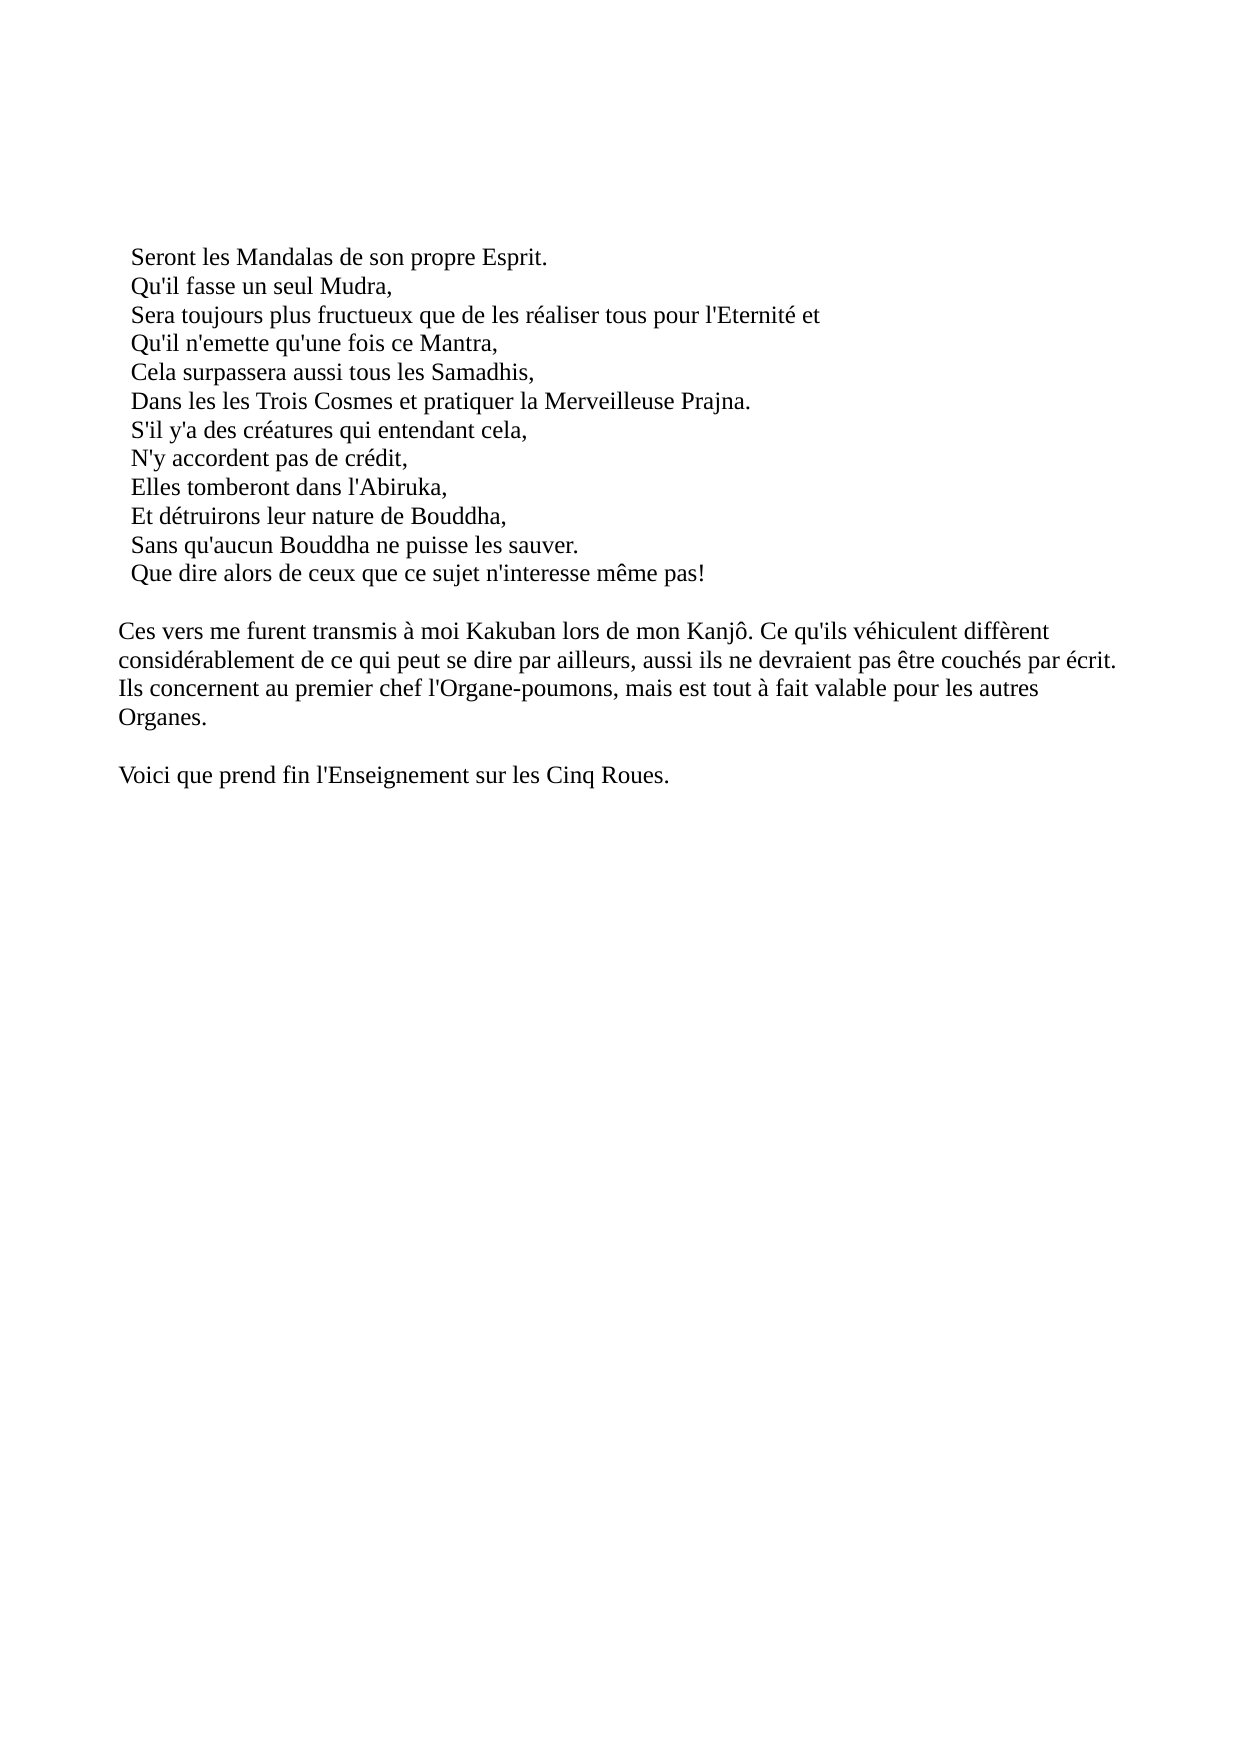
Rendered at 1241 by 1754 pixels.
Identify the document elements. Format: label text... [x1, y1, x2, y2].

text Cela surpassera aussi tous les Samadhis, [118, 357, 1122, 386]
text N'y accordent pas de crédit, [118, 443, 1122, 472]
text Que dire alors de ceux que ce sujet n'interesse même pas! [118, 558, 1122, 587]
text Qu'il fasse un seul Mudra, [118, 271, 1122, 300]
text Ces vers me furent transmis à moi Kakuban lors de mon Kanjô. Ce qu'ils véhiculent diffèrent considérablement de ce qui peut se dire par ailleurs, aussi ils ne devraient pas être couchés par écrit. Ils concernent au premier chef l'Organe-poumons, mais est tout à fait valable pour les autres Organes. [118, 616, 1122, 731]
text Voici que prend fin l'Enseignement sur les Cinq Roues. [118, 760, 1122, 788]
text Sera toujours plus fructueux que de les réaliser tous pour l'Eternité et [118, 300, 1122, 328]
text Et détruirons leur nature de Bouddha, [118, 501, 1122, 530]
text S'il y'a des créatures qui entendant cela, [118, 415, 1122, 443]
text Qu'il n'emette qu'une fois ce Mantra, [118, 328, 1122, 357]
text Elles tomberont dans l'Abiruka, [118, 472, 1122, 501]
text Seront les Mandalas de son propre Esprit. [118, 242, 1122, 271]
text Sans qu'aucun Bouddha ne puisse les sauver. [118, 530, 1122, 558]
text Dans les les Trois Cosmes et pratiquer la Merveilleuse Prajna. [118, 386, 1122, 415]
